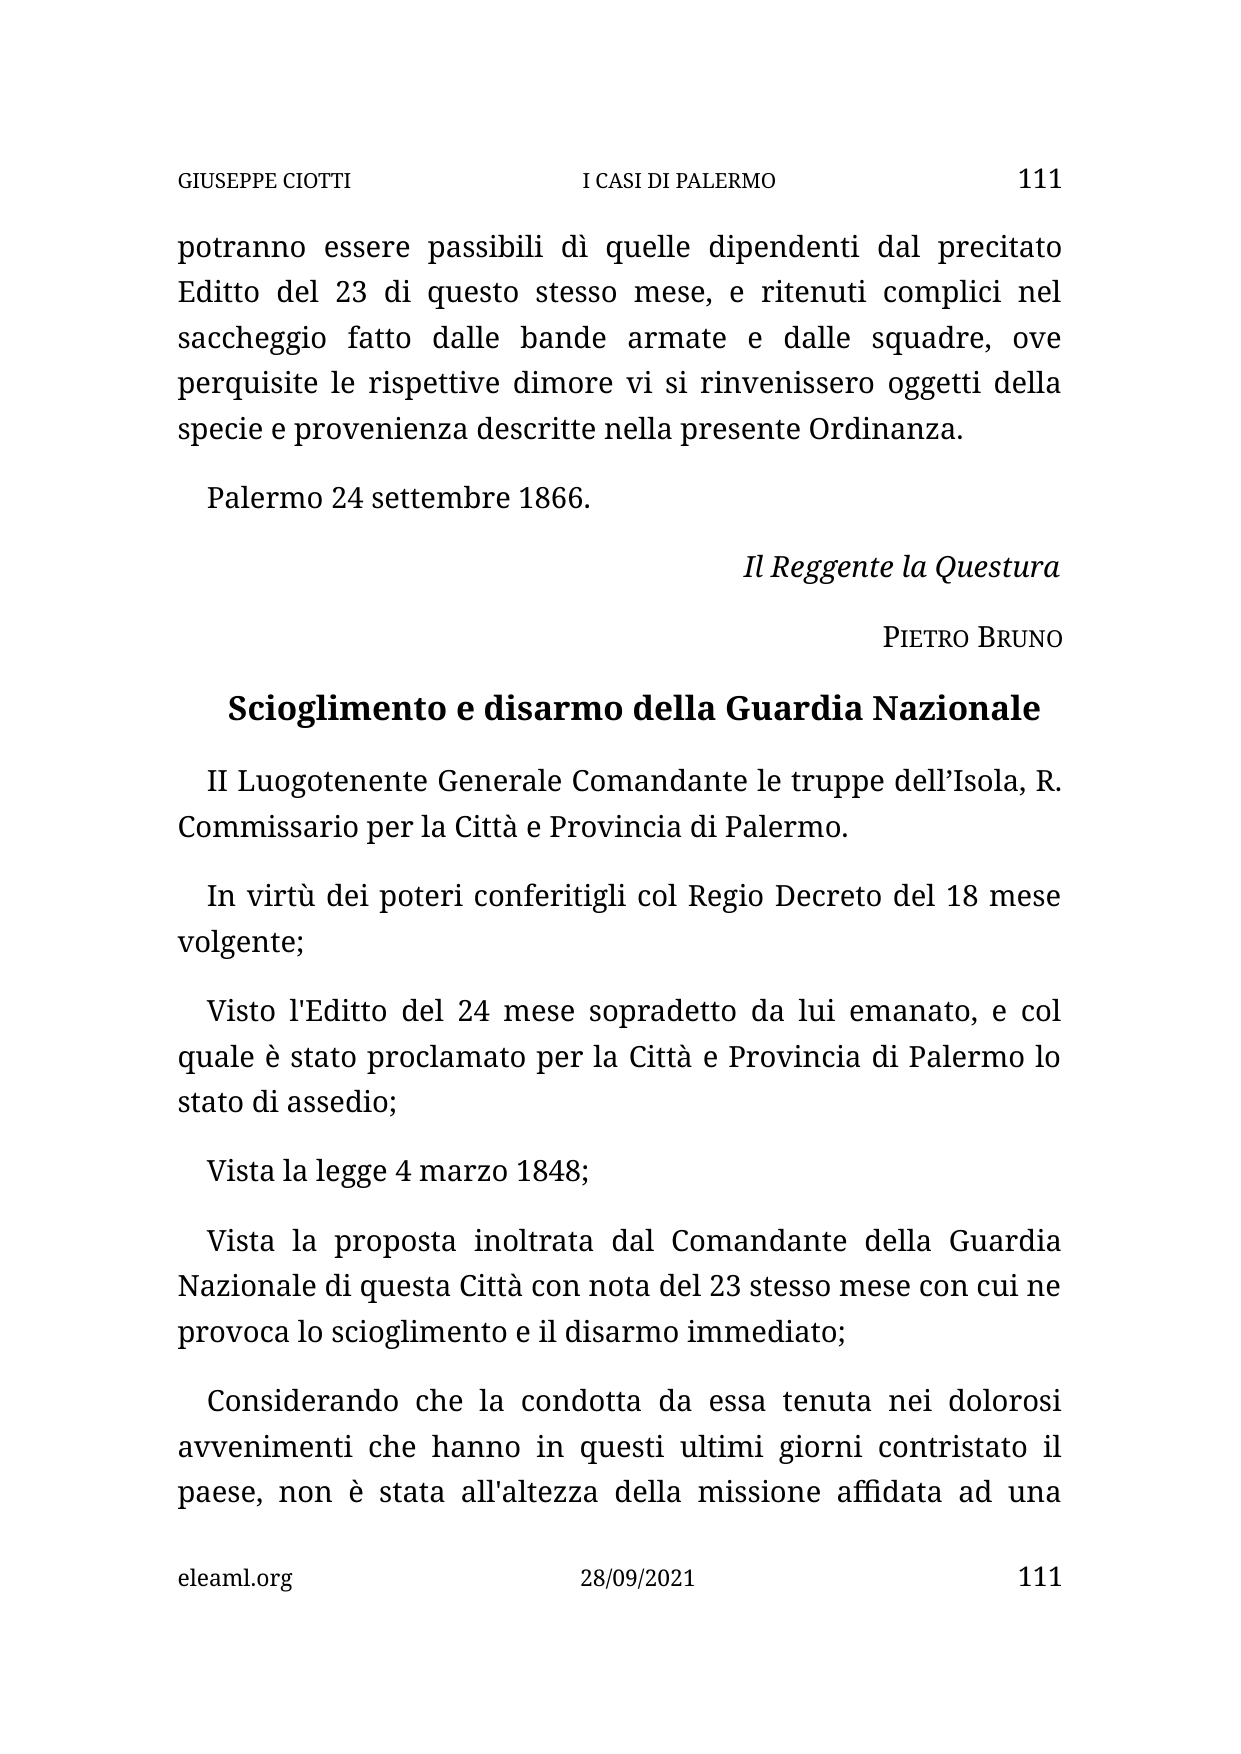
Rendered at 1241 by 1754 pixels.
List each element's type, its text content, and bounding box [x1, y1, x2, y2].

text Considerando che la condotta da essa tenuta nei dolorosi avvenimenti che hanno in questi ultimi giorni contristato il paese, non è stata all'altezza della missione affidata ad una [177, 1380, 1063, 1511]
text Pietro Bruno [177, 616, 1063, 656]
text In virtù dei poteri conferitigli col Regio Decreto del 18 mese volgente; [177, 876, 1063, 961]
text Scioglimento e disarmo della Guardia Nazionale [177, 685, 1063, 730]
text II Luogotenente Generale Comandante le truppe dell’Isola, R. Commissario per la Città e Provincia di Palermo. [177, 761, 1063, 846]
text Visto l'Editto del 24 mese sopradetto da lui emanato, e col quale è stato proclamato per la Città e Provincia di Palermo lo stato di assedio; [177, 990, 1063, 1121]
text Vista la proposta inoltrata dal Comandante della Guardia Nazionale di questa Città con nota del 23 stesso mese con cui ne provoca lo scioglimento e il disarmo immediato; [177, 1220, 1063, 1351]
text Palermo 24 settembre 1866. [177, 477, 1063, 517]
text Il Reggente la Questura [177, 547, 1063, 586]
text Vista la legge 4 marzo 1848; [177, 1151, 1063, 1190]
text potranno essere passibili dì quelle dipendenti dal precitato Editto del 23 di questo stesso mese, e ritenuti complici nel saccheggio fatto dalle bande armate e dalle squadre, ove perquisite le rispettive dimore vi si rinvenissero oggetti della specie e provenienza descritte nella presente Ordinanza. [177, 226, 1063, 448]
